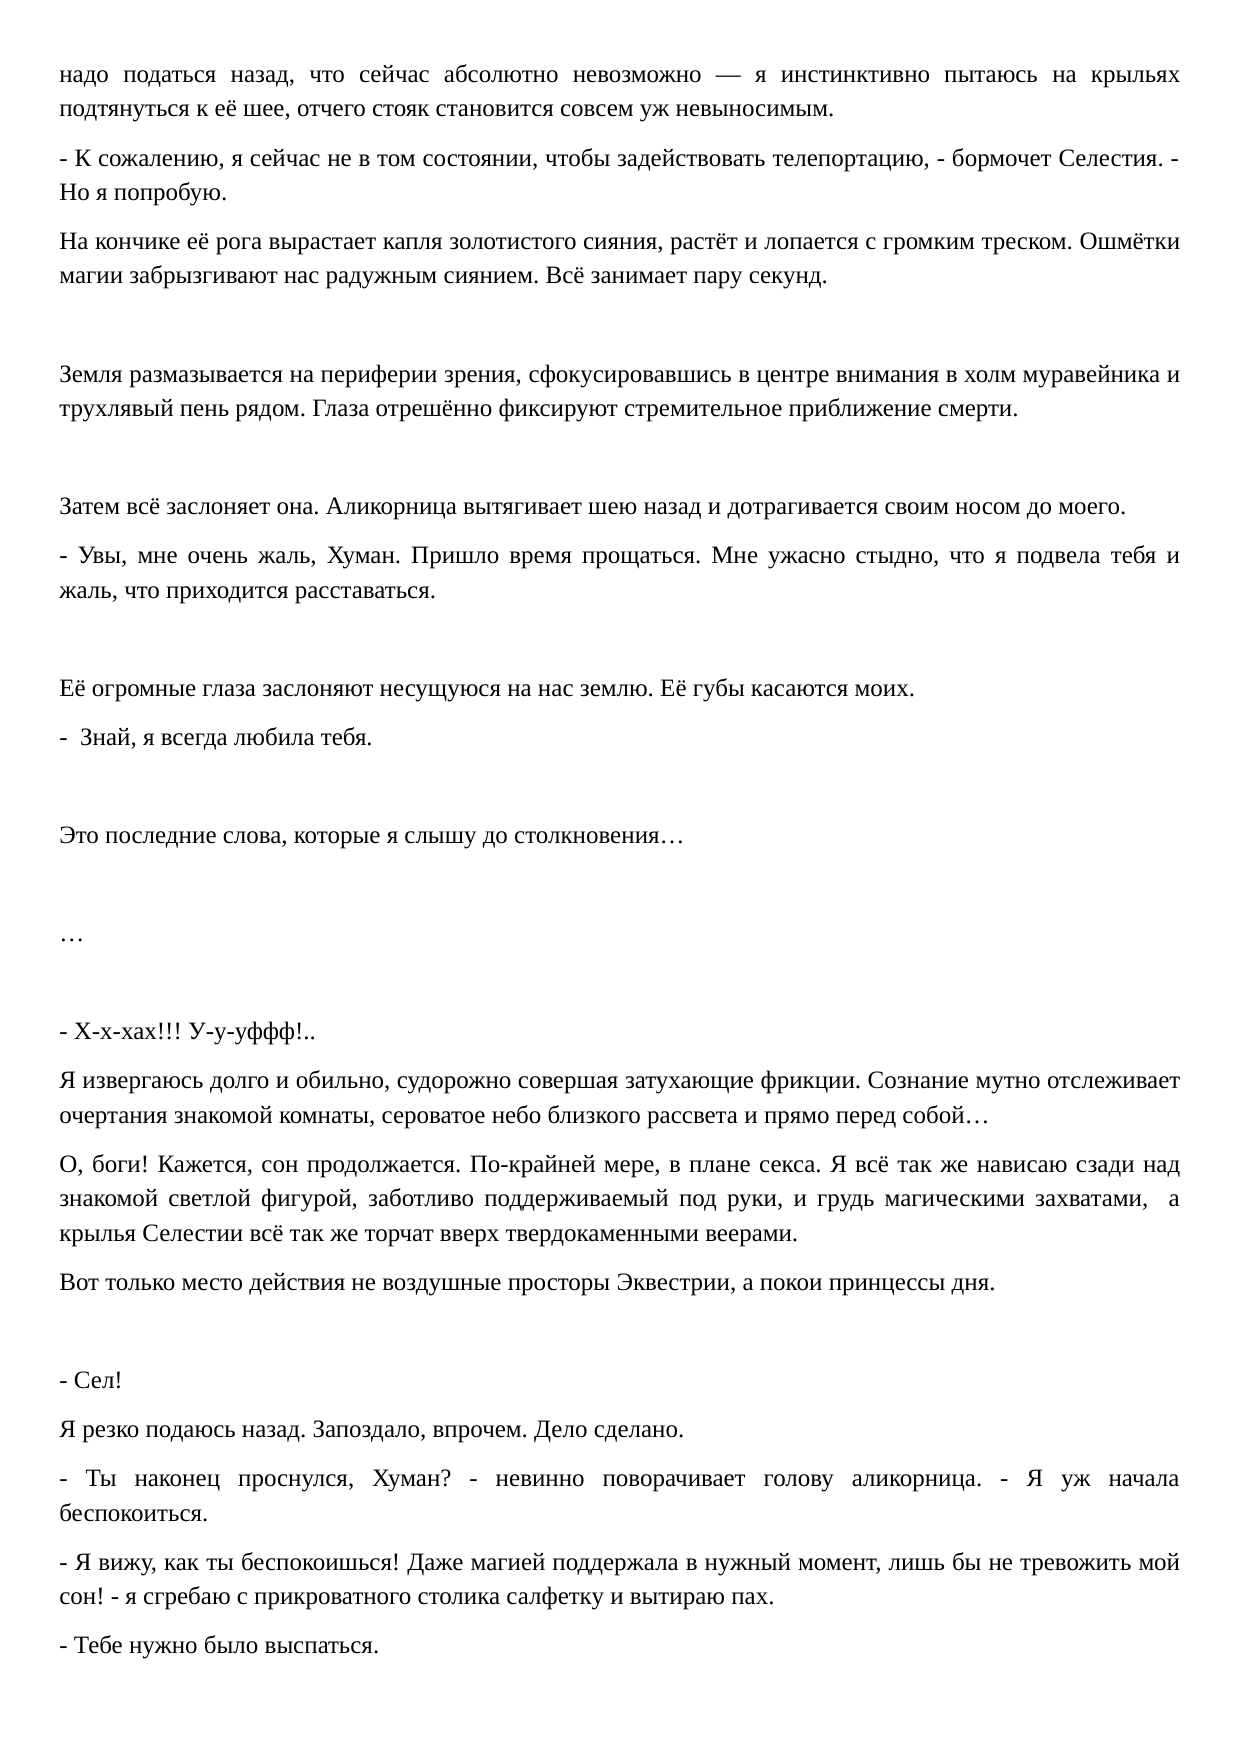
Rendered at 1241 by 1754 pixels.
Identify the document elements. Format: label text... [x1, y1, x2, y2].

text Её огромные глаза заслоняют несущуюся на нас землю. Её губы касаются моих. [59, 673, 1181, 702]
text - Х-х-хах!!! У-у-уффф!.. [59, 1016, 1181, 1045]
text Вот только место действия не воздушные просторы Эквестрии, а покои принцессы дня. [59, 1267, 1181, 1296]
text Я резко подаюсь назад. Запоздало, впрочем. Дело сделано. [59, 1414, 1181, 1443]
text - Тебе нужно было выспаться. [59, 1630, 1181, 1659]
text - Знай, я всегда любила тебя. [59, 722, 1181, 751]
text - Я вижу, как ты беспокоишься! Даже магией поддержала в нужный момент, лишь бы не тревожить мой сон! - я сгребаю с прикроватного столика салфетку и вытираю пах. [59, 1547, 1181, 1610]
text … [59, 918, 1181, 947]
text Затем всё заслоняет она. Аликорница вытягивает шею назад и дотрагивается своим носом до моего. [59, 491, 1181, 520]
text - К сожалению, я сейчас не в том состоянии, чтобы задействовать телепортацию, - бормочет Селестия. - Но я попробую. [59, 143, 1181, 206]
text О, боги! Кажется, сон продолжается. По-крайней мере, в плане секса. Я всё так же нависаю сзади над знакомой светлой фигурой, заботливо поддерживаемый под руки, и грудь магическими захватами, а крылья Селестии всё так же торчат вверх твердокаменными веерами. [59, 1149, 1181, 1247]
text Это последние слова, которые я слышу до столкновения… [59, 820, 1181, 849]
text Земля размазывается на периферии зрения, сфокусировавшись в центре внимания в холм муравейника и трухлявый пень рядом. Глаза отрешённо фиксируют стремительное приближение смерти. [59, 359, 1181, 422]
text - Увы, мне очень жаль, Хуман. Пришло время прощаться. Мне ужасно стыдно, что я подвела тебя и жаль, что приходится расставаться. [59, 540, 1181, 604]
text Я извергаюсь долго и обильно, судорожно совершая затухающие фрикции. Сознание мутно отслеживает очертания знакомой комнаты, сероватое небо близкого рассвета и прямо перед собой… [59, 1066, 1181, 1129]
text На кончике её рога вырастает капля золотистого сияния, растёт и лопается с громким треском. Ошмётки магии забрызгивают нас радужным сиянием. Всё занимает пару секунд. [59, 226, 1181, 289]
text - Ты наконец проснулся, Хуман? - невинно поворачивает голову аликорница. - Я уж начала беспокоиться. [59, 1463, 1181, 1527]
text - Сел! [59, 1365, 1181, 1394]
text надо податься назад, что сейчас абсолютно невозможно — я инстинктивно пытаюсь на крыльях подтянуться к её шее, отчего стояк становится совсем уж невыносимым. [59, 59, 1181, 122]
